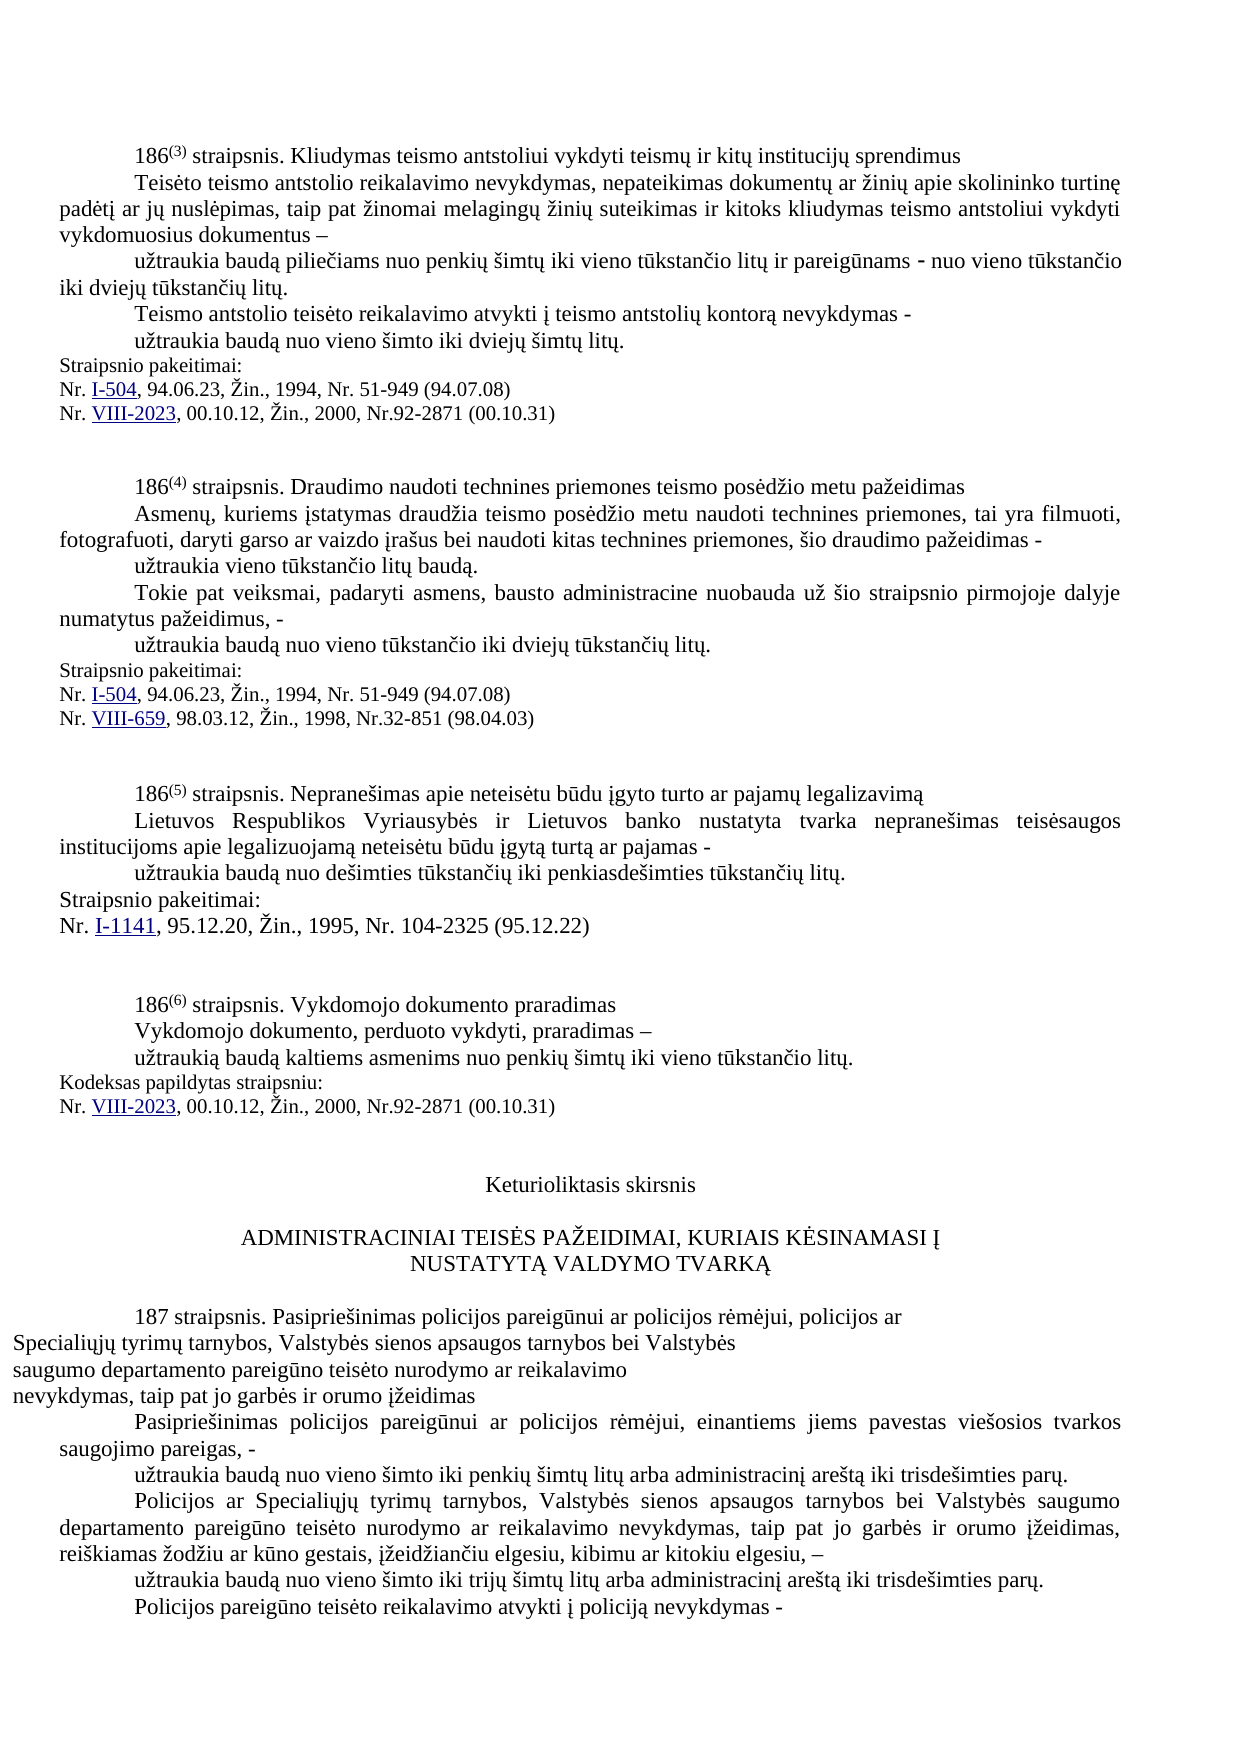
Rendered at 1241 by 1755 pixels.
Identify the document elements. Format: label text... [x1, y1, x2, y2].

text Teismo antstolio teisėto reikalavimo atvykti į teismo antstolių kontorą nevykdymas - [59, 300, 1122, 327]
text užtraukia baudą nuo dešimties tūkstančių iki penkiasdešimties tūkstančių litų. [59, 859, 1122, 886]
text saugumo departamento pareigūno teisėto nurodymo ar reikalavimo [13, 1356, 1122, 1382]
text užtraukia baudą nuo vieno tūkstančio iki dviejų tūkstančių litų. [59, 631, 1122, 658]
text užtraukia baudą nuo vieno šimto iki dviejų šimtų litų. [59, 327, 1122, 353]
text 187 straipsnis. Pasipriešinimas policijos pareigūnui ar policijos rėmėjui, policijos ar [134, 1303, 1122, 1329]
text užtraukia baudą nuo vieno šimto iki trijų šimtų litų arba administracinį areštą iki trisdešimties parų. [59, 1566, 1122, 1593]
text Asmenų, kuriems įstatymas draudžia teismo posėdžio metu naudoti technines priemones, tai yra filmuoti, fotografuoti, daryti garso ar vaizdo įrašus bei naudoti kitas technines priemones, šio draudimo pažeidimas - [59, 500, 1122, 552]
text Straipsnio pakeitimai: [59, 886, 1122, 912]
text Nr. VIII-2023, 00.10.12, Žin., 2000, Nr.92-2871 (00.10.31) [59, 401, 1122, 425]
text užtraukia vieno tūkstančio litų baudą. [59, 552, 1122, 579]
text Straipsnio pakeitimai: [59, 353, 1122, 377]
text ADMINISTRACINIAI TEISĖS PAŽEIDIMAI, KURIAIS KĖSINAMASI Į [59, 1224, 1122, 1250]
text užtraukią baudą kaltiems asmenims nuo penkių šimtų iki vieno tūkstančio litų. [59, 1044, 1122, 1070]
text 186(3) straipsnis. Kliudymas teismo antstoliui vykdyti teismų ir kitų institucijų sprendimus [59, 142, 1122, 168]
text nevykdymas, taip pat jo garbės ir orumo įžeidimas [13, 1382, 1122, 1408]
text Teisėto teismo antstolio reikalavimo nevykdymas, nepateikimas dokumentų ar žinių apie skolininko turtinę padėtį ar jų nuslėpimas, taip pat žinomai melagingų žinių suteikimas ir kitoks kliudymas teismo antstoliui vykdyti vykdomuosius dokumentus – [59, 168, 1122, 248]
text Pasipriešinimas policijos pareigūnui ar policijos rėmėjui, einantiems jiems pavestas viešosios tvarkos saugojimo pareigas, - [59, 1408, 1122, 1461]
text Policijos pareigūno teisėto reikalavimo atvykti į policiją nevykdymas - [59, 1593, 1122, 1619]
text Nr. VIII-659, 98.03.12, Žin., 1998, Nr.32-851 (98.04.03) [59, 706, 1122, 730]
text Nr. I-504, 94.06.23, Žin., 1994, Nr. 51-949 (94.07.08) [59, 682, 1122, 706]
text Nr. I-504, 94.06.23, Žin., 1994, Nr. 51-949 (94.07.08) [59, 377, 1122, 401]
text Vykdomojo dokumento, perduoto vykdyti, praradimas – [59, 1018, 1122, 1044]
text užtraukia baudą nuo vieno šimto iki penkių šimtų litų arba administracinį areštą iki trisdešimties parų. [59, 1461, 1122, 1487]
text Nr. VIII-2023, 00.10.12, Žin., 2000, Nr.92-2871 (00.10.31) [59, 1094, 1122, 1118]
text Kodeksas papildytas straipsniu: [59, 1070, 1122, 1094]
text užtraukia baudą piliečiams nuo penkių šimtų iki vieno tūkstančio litų ir pareigūnams  nuo vieno tūkstančio iki dviejų tūkstančių litų. [59, 248, 1122, 300]
text Lietuvos Respublikos Vyriausybės ir Lietuvos banko nustatyta tvarka nepranešimas teisėsaugos institucijoms apie legalizuojamą neteisėtu būdu įgytą turtą ar pajamas - [59, 807, 1122, 859]
text Keturioliktasis skirsnis [59, 1171, 1122, 1197]
text Specialiųjų tyrimų tarnybos, Valstybės sienos apsaugos tarnybos bei Valstybės [13, 1329, 1122, 1356]
text NUSTATYTĄ VALDYMO TVARKĄ [59, 1250, 1122, 1277]
text 186(6) straipsnis. Vykdomojo dokumento praradimas [59, 991, 1122, 1018]
text Nr. I-1141, 95.12.20, Žin., 1995, Nr. 104-2325 (95.12.22) [59, 912, 1122, 938]
text Policijos ar Specialiųjų tyrimų tarnybos, Valstybės sienos apsaugos tarnybos bei Valstybės saugumo departamento pareigūno teisėto nurodymo ar reikalavimo nevykdymas, taip pat jo garbės ir orumo įžeidimas, reiškiamas žodžiu ar kūno gestais, įžeidžiančiu elgesiu, kibimu ar kitokiu elgesiu, – [59, 1487, 1122, 1566]
text Straipsnio pakeitimai: [59, 658, 1122, 682]
text 186(4) straipsnis. Draudimo naudoti technines priemones teismo posėdžio metu pažeidimas [59, 473, 1122, 500]
text Tokie pat veiksmai, padaryti asmens, bausto administracine nuobauda už šio straipsnio pirmojoje dalyje numatytus pažeidimus, - [59, 579, 1122, 631]
text 186(5) straipsnis. Nepranešimas apie neteisėtu būdu įgyto turto ar pajamų legalizavimą [59, 780, 1122, 807]
